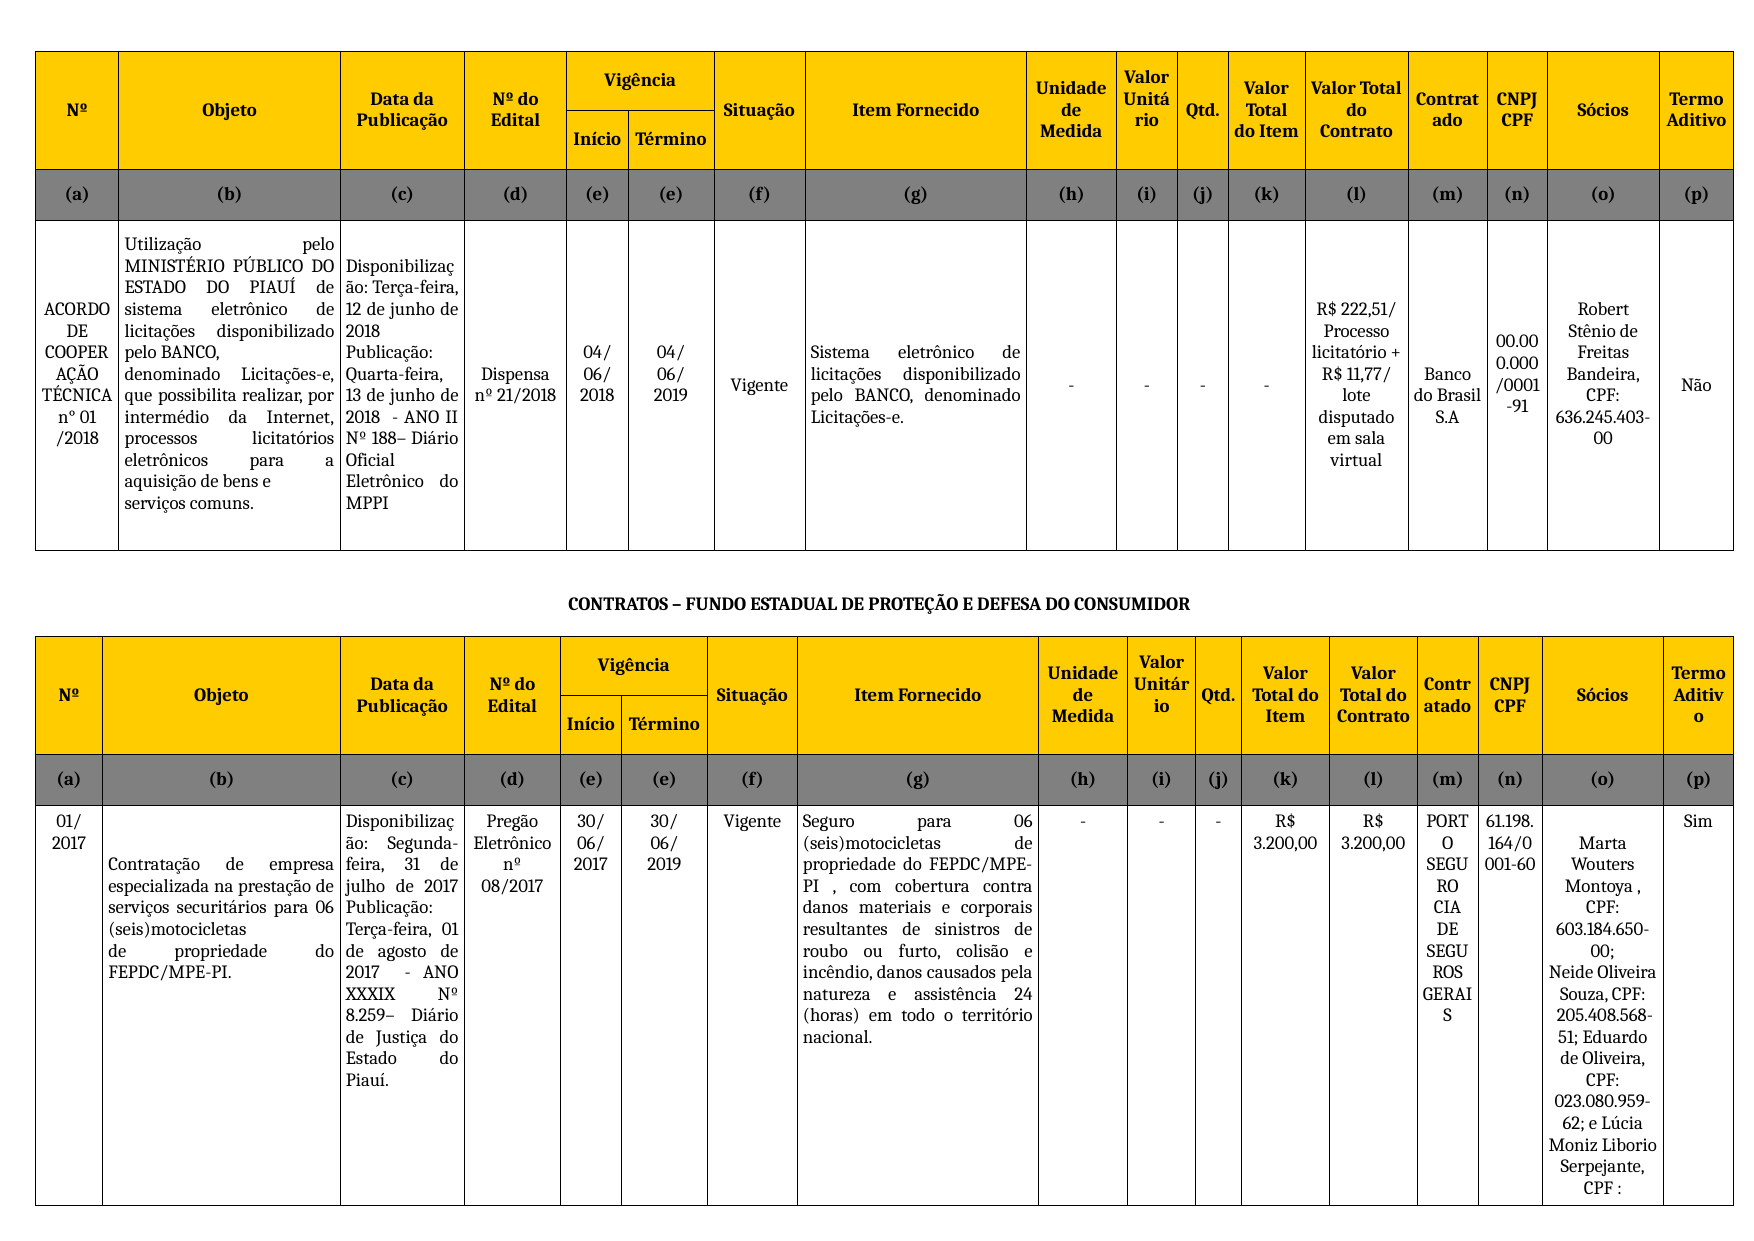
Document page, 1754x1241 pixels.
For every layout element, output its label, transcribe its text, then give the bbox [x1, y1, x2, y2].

table_header Vigência [561, 637, 707, 695]
table_header Nº [36, 52, 118, 169]
table_cell - [1178, 221, 1228, 550]
table_cell R$ 3.200,00 [1242, 806, 1329, 1204]
table_cell Marta Wouters Montoya , CPF: 603.184.650-00; Neide Oliveira Souza, CPF: 205.408.568-51; Eduardo de Oliveira, CPF: 023.080.959-62; e Lúcia Moniz Liborio Serpejante, CPF : [1543, 806, 1663, 1204]
table_cell (g) [798, 755, 1038, 805]
table_cell 00.000.000/0001-91 [1488, 221, 1547, 550]
table_header Situação [708, 637, 797, 754]
table_cell Sistema eletrônico de licitações disponibilizado pelo BANCO, denominado Licitações-e. [806, 221, 1026, 550]
table_cell 01/ 2017 [36, 806, 102, 1204]
table_header Objeto [119, 52, 340, 169]
table_cell Banco do Brasil S.A [1409, 221, 1487, 550]
table_header Valor Total do Item [1242, 637, 1329, 754]
table_cell (e) [561, 755, 621, 805]
table_cell Vigente [708, 806, 797, 1204]
table_cell R$ 222,51/ Processo licitatório + R$ 11,77/ lote disputado em sala virtual [1306, 221, 1408, 550]
table_cell (a) [36, 170, 118, 220]
table_header Data da Publicação [341, 637, 464, 754]
table_header CNPJ CPF [1488, 52, 1547, 169]
table_cell - [1117, 221, 1177, 550]
table_cell (n) [1488, 170, 1547, 220]
table_cell Término [622, 696, 707, 754]
table_cell R$ 3.200,00 [1330, 806, 1417, 1204]
table_cell 30/ 06/ 2019 [622, 806, 707, 1204]
table_cell (b) [119, 170, 340, 220]
table_header Vigência [567, 52, 714, 110]
table_cell Disponibilização: Terça-feira, 12 de junho de 2018 Publicação: Quarta-feira, 13 de junho de 2018 - ANO II Nº 188– Diário Oficial Eletrônico do MPPI [341, 221, 464, 550]
table_header Nº do Edital [465, 637, 560, 754]
table_cell Utilização pelo MINISTÉRIO PÚBLICO DO ESTADO DO PIAUÍ de sistema eletrônico de licitações disponibilizado pelo BANCO, denominado Licitações-e, que possibilita realizar, por intermédio da Internet, processos licitatórios eletrônicos para a aquisição de bens e serviços comuns. [119, 221, 340, 550]
table_cell (e) [629, 170, 714, 220]
table_cell (p) [1664, 755, 1733, 805]
table_cell Vigente [715, 221, 805, 550]
table_header Sócios [1543, 637, 1663, 754]
table_header Valor Total do Contrato [1330, 637, 1417, 754]
table_cell Sim [1664, 806, 1733, 1204]
table_cell (k) [1242, 755, 1329, 805]
table_cell Pregão Eletrônico nº 08/2017 [465, 806, 560, 1204]
table_cell (i) [1117, 170, 1177, 220]
table_cell (c) [341, 170, 464, 220]
table_cell (h) [1039, 755, 1127, 805]
table_header Item Fornecido [798, 637, 1038, 754]
table_header Nº do Edital [465, 52, 566, 169]
table_cell Disponibilização: Segunda-feira, 31 de julho de 2017 Publicação: Terça-feira, 01 de agosto de 2017 - ANO XXXIX Nº 8.259– Diário de Justiça do Estado do Piauí. [341, 806, 464, 1204]
table_header Unidade de Medida [1039, 637, 1127, 754]
table_header Termo Aditivo [1664, 637, 1733, 754]
table_cell (n) [1479, 755, 1542, 805]
table_cell (b) [103, 755, 340, 805]
table_header Valor Total do Item [1229, 52, 1305, 169]
table_cell - [1027, 221, 1116, 550]
table_cell (k) [1229, 170, 1305, 220]
table_cell Dispensa nº 21/2018 [465, 221, 566, 550]
table_cell Início [561, 696, 621, 754]
table_header Contratado [1418, 637, 1478, 754]
table_cell - [1229, 221, 1305, 550]
table_cell ACORDO DE COOPERAÇÃO TÉCNICA n° 01 /2018 [36, 221, 118, 550]
table_header Valor Total do Contrato [1306, 52, 1408, 169]
table_cell (m) [1418, 755, 1478, 805]
table_cell (d) [465, 170, 566, 220]
table_cell 04/ 06/ 2018 [567, 221, 628, 550]
table_cell (f) [715, 170, 805, 220]
table_cell (i) [1128, 755, 1195, 805]
table_cell (e) [622, 755, 707, 805]
table_header Sócios [1548, 52, 1659, 169]
table_cell - [1128, 806, 1195, 1204]
table_cell (h) [1027, 170, 1116, 220]
table_header Item Fornecido [806, 52, 1026, 169]
text CONTRATOS – FUNDO ESTADUAL DE PROTEÇÃO E DEFESA DO CONSUMIDOR [29, 593, 1729, 614]
table_cell (p) [1660, 170, 1733, 220]
table_cell Não [1660, 221, 1733, 550]
table_header Unidade de Medida [1027, 52, 1116, 169]
table_header CNPJ CPF [1479, 637, 1542, 754]
table_cell (j) [1178, 170, 1228, 220]
table_cell Início [567, 111, 628, 169]
table_cell 30/ 06/ 2017 [561, 806, 621, 1204]
table_cell PORTO SEGURO CIA DE SEGUROS GERAIS [1418, 806, 1478, 1204]
table_cell (d) [465, 755, 560, 805]
table_cell 61.198.164/0001-60 [1479, 806, 1542, 1204]
table_cell (l) [1330, 755, 1417, 805]
table_cell (f) [708, 755, 797, 805]
table_cell (g) [806, 170, 1026, 220]
table_header Qtd. [1196, 637, 1241, 754]
table_header Data da Publicação [341, 52, 464, 169]
table_cell Contratação de empresa especializada na prestação de serviços securitários para 06 (seis)motocicletas de propriedade do FEPDC/MPE-PI. [103, 806, 340, 1204]
table_cell (a) [36, 755, 102, 805]
table_header Nº [36, 637, 102, 754]
table_cell (e) [567, 170, 628, 220]
table_header Valor Unitário [1117, 52, 1177, 169]
table_cell Seguro para 06 (seis)motocicletas de propriedade do FEPDC/MPE-PI , com cobertura contra danos materiais e corporais resultantes de sinistros de roubo ou furto, colisão e incêndio, danos causados pela natureza e assistência 24 (horas) em todo o território nacional. [798, 806, 1038, 1204]
table_cell (m) [1409, 170, 1487, 220]
table_header Contratado [1409, 52, 1487, 169]
table_cell Robert Stênio de Freitas Bandeira, CPF: 636.245.403-00 [1548, 221, 1659, 550]
table_cell Término [629, 111, 714, 169]
table_header Objeto [103, 637, 340, 754]
table_cell 04/ 06/ 2019 [629, 221, 714, 550]
table_header Valor Unitário [1128, 637, 1195, 754]
table_header Situação [715, 52, 805, 169]
table_cell - [1196, 806, 1241, 1204]
table_cell - [1039, 806, 1127, 1204]
table_header Termo Aditivo [1660, 52, 1733, 169]
table_cell (j) [1196, 755, 1241, 805]
table_header Qtd. [1178, 52, 1228, 169]
table_cell (o) [1543, 755, 1663, 805]
table_cell (c) [341, 755, 464, 805]
table_cell (l) [1306, 170, 1408, 220]
table_cell (o) [1548, 170, 1659, 220]
